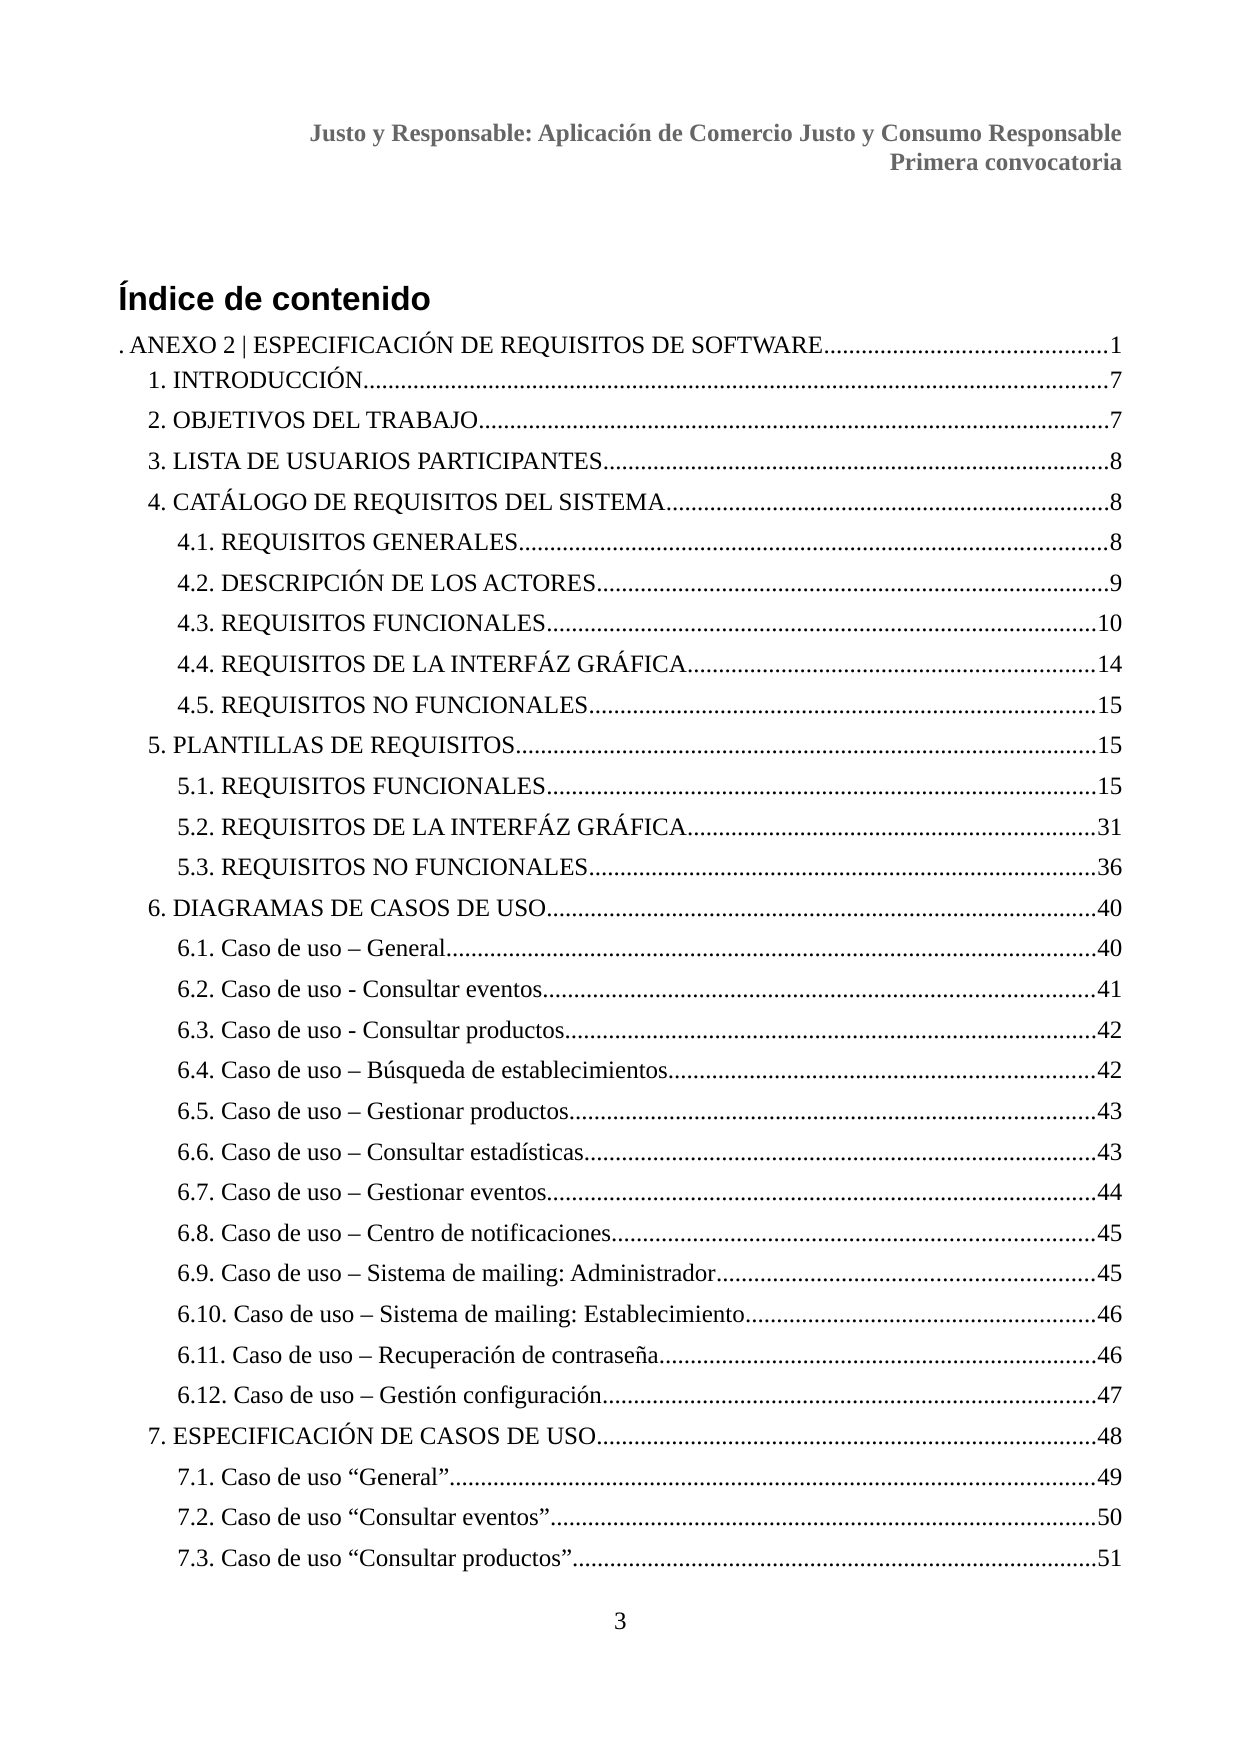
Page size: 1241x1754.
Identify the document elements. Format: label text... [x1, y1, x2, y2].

text . ANEXO 2 | ESPECIFICACIÓN DE REQUISITOS DE SOFTWARE 1 [118, 330, 1122, 359]
text 6.8. Caso de uso – Centro de notificaciones 45 [177, 1218, 1122, 1247]
text 6.10. Caso de uso – Sistema de mailing: Establecimiento 46 [177, 1299, 1122, 1328]
text 7.1. Caso de uso “General” 49 [177, 1462, 1122, 1490]
text 5. PLANTILLAS DE REQUISITOS 15 [148, 730, 1122, 759]
text 6.9. Caso de uso – Sistema de mailing: Administrador 45 [177, 1258, 1122, 1287]
text 6.1. Caso de uso – General 40 [177, 933, 1122, 962]
subtitle Índice de contenido [118, 279, 1122, 318]
text 4.5. REQUISITOS NO FUNCIONALES 15 [177, 690, 1122, 718]
text 4.3. REQUISITOS FUNCIONALES 10 [177, 608, 1122, 637]
text 6.3. Caso de uso - Consultar productos 42 [177, 1015, 1122, 1043]
text 2. OBJETIVOS DEL TRABAJO 7 [148, 405, 1122, 434]
text 5.1. REQUISITOS FUNCIONALES 15 [177, 771, 1122, 800]
text 4.2. DESCRIPCIÓN DE LOS ACTORES 9 [177, 568, 1122, 597]
text 4.1. REQUISITOS GENERALES 8 [177, 527, 1122, 556]
text 6.6. Caso de uso – Consultar estadísticas 43 [177, 1137, 1122, 1165]
text 6.2. Caso de uso - Consultar eventos 41 [177, 974, 1122, 1003]
text 4.4. REQUISITOS DE LA INTERFÁZ GRÁFICA 14 [177, 649, 1122, 678]
text 7.3. Caso de uso “Consultar productos” 51 [177, 1543, 1122, 1572]
text 6. DIAGRAMAS DE CASOS DE USO 40 [148, 893, 1122, 922]
text 5.2. REQUISITOS DE LA INTERFÁZ GRÁFICA 31 [177, 812, 1122, 840]
text 6.5. Caso de uso – Gestionar productos 43 [177, 1096, 1122, 1125]
text 1. INTRODUCCIÓN 7 [148, 365, 1122, 393]
text 6.4. Caso de uso – Búsqueda de establecimientos 42 [177, 1055, 1122, 1084]
text 6.7. Caso de uso – Gestionar eventos 44 [177, 1177, 1122, 1206]
text 7.2. Caso de uso “Consultar eventos” 50 [177, 1502, 1122, 1531]
text 4. CATÁLOGO DE REQUISITOS DEL SISTEMA 8 [148, 487, 1122, 515]
text 5.3. REQUISITOS NO FUNCIONALES 36 [177, 852, 1122, 881]
text 3. LISTA DE USUARIOS PARTICIPANTES 8 [148, 446, 1122, 475]
text 6.12. Caso de uso – Gestión configuración 47 [177, 1380, 1122, 1409]
text 6.11. Caso de uso – Recuperación de contraseña 46 [177, 1340, 1122, 1368]
text 7. ESPECIFICACIÓN DE CASOS DE USO 48 [148, 1421, 1122, 1450]
